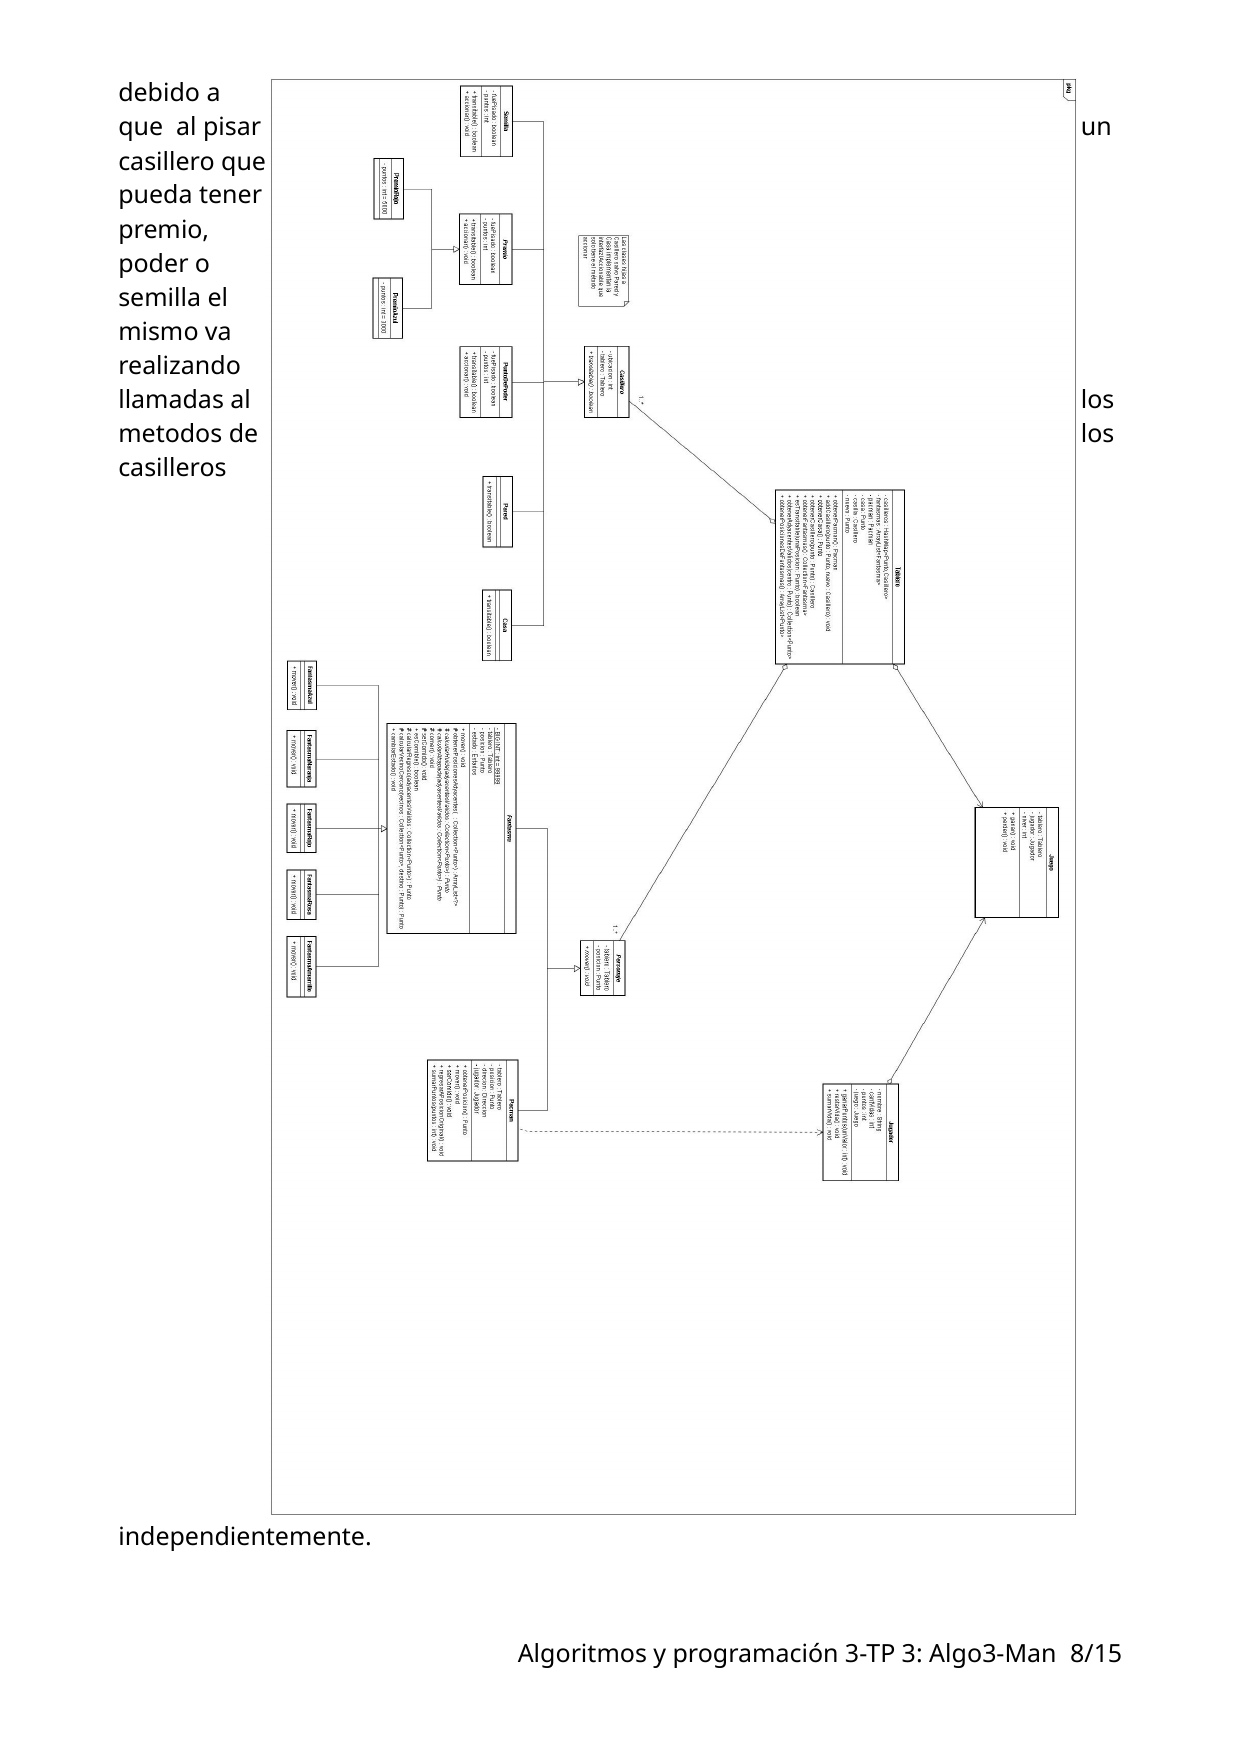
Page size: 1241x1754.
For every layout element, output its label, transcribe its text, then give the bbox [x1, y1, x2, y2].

text debido a que al pisar un casillero que pueda tener premio, poder o semilla el mismo va realizando llamadas al los metodos de los casilleros independientemente. [118, 75, 1122, 1553]
picture [266, 75, 1081, 1519]
